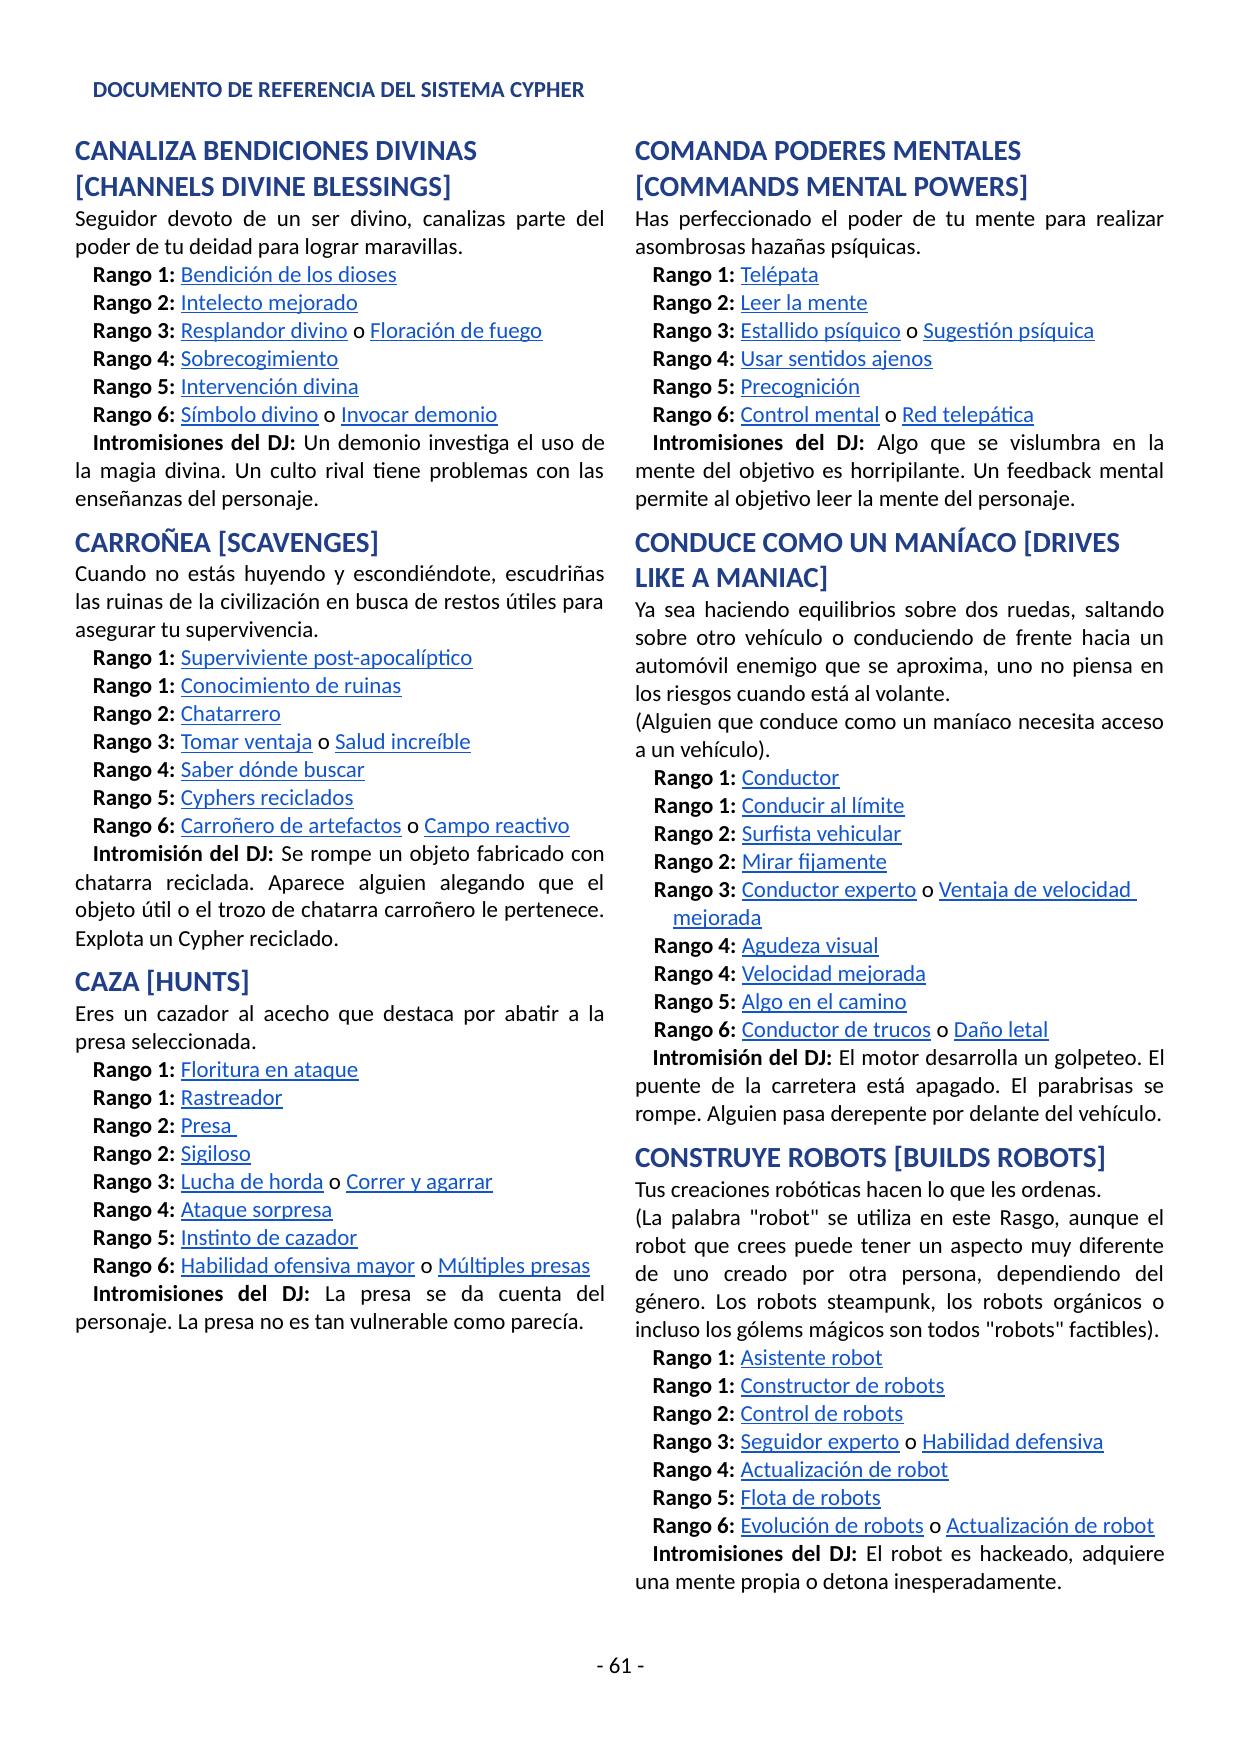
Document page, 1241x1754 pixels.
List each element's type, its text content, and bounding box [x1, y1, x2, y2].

subtitle Conduce como un maníaco [Drives Like a Maniac] [635, 524, 1165, 595]
text Seguidor devoto de un ser divino, canalizas parte del poder de tu deidad para lograr maravillas. [75, 204, 605, 260]
text Rango 1: Constructor de robots [635, 1371, 1165, 1399]
text Eres un cazador al acecho que destaca por abatir a la presa seleccionada. [75, 999, 605, 1055]
text Rango 3: Lucha de horda o Correr y agarrar [75, 1167, 605, 1195]
text Has perfeccionado el poder de tu mente para realizar asombrosas hazañas psíquicas. [635, 204, 1165, 260]
text (La palabra "robot" se utiliza en este Rasgo, aunque el robot que crees puede tener un aspecto muy diferente de uno creado por otra persona, dependiendo del género. Los robots steampunk, los robots orgánicos o incluso los gólems mágicos son todos "robots" factibles). [635, 1203, 1165, 1343]
text Rango 5: Instinto de cazador [75, 1223, 605, 1251]
text Rango 4: Velocidad mejorada [654, 959, 1165, 987]
text Rango 2: Leer la mente [635, 288, 1165, 316]
text Rango 5: Algo en el camino [654, 987, 1165, 1015]
subtitle Carroñea [Scavenges] [75, 524, 605, 559]
text Rango 5: Flota de robots [635, 1483, 1165, 1511]
text Rango 6: Símbolo divino o Invocar demonio [75, 400, 605, 428]
text Rango 4: Agudeza visual [654, 931, 1165, 959]
subtitle Canaliza bendiciones divinas [Channels Divine Blessings] [75, 132, 605, 204]
text Rango 3: Resplandor divino o Floración de fuego [75, 316, 605, 344]
text Rango 6: Carroñero de artefactos o Campo reactivo [75, 812, 605, 839]
text Rango 4: Actualización de robot [635, 1455, 1165, 1483]
text Rango 3: Tomar ventaja o Salud increíble [75, 727, 605, 756]
text Intromisiones del DJ: El robot es hackeado, adquiere una mente propia o detona inesperadamente. [635, 1539, 1165, 1595]
text Intromisiones del DJ: Un demonio investiga el uso de la magia divina. Un culto rival tiene problemas con las enseñanzas del personaje. [75, 428, 605, 512]
text Intromisión del DJ: Se rompe un objeto fabricado con chatarra reciclada. Aparece alguien alegando que el objeto útil o el trozo de chatarra carroñero le pertenece. Explota un Cypher reciclado. [75, 839, 605, 952]
text Rango 6: Conductor de trucos o Daño letal [654, 1015, 1165, 1043]
text Rango 3: Seguidor experto o Habilidad defensiva [635, 1427, 1165, 1455]
text Rango 5: Precognición [635, 372, 1165, 400]
text Rango 1: Bendición de los dioses [75, 260, 605, 288]
text Rango 4: Saber dónde buscar [75, 756, 605, 783]
text Rango 2: Intelecto mejorado [75, 288, 605, 316]
text Rango 1: Asistente robot [635, 1343, 1165, 1371]
text Rango 1: Floritura en ataque [75, 1055, 605, 1083]
text Ya sea haciendo equilibrios sobre dos ruedas, saltando sobre otro vehículo o conduciendo de frente hacia un automóvil enemigo que se aproxima, uno no piensa en los riesgos cuando está al volante. [635, 595, 1165, 707]
text Rango 1: Rastreador [75, 1083, 605, 1111]
subtitle Comanda poderes mentales [Commands Mental Powers] [635, 132, 1165, 204]
text Rango 2: Sigiloso [75, 1139, 605, 1167]
text Rango 4: Ataque sorpresa [75, 1195, 605, 1223]
text Intromisiones del DJ: La presa se da cuenta del personaje. La presa no es tan vulnerable como parecía. [75, 1279, 605, 1335]
text Rango 1: Superviviente post-apocalíptico [75, 643, 605, 671]
text Rango 6: Control mental o Red telepática [635, 400, 1165, 428]
text Rango 5: Intervención divina [75, 372, 605, 400]
subtitle Construye robots [Builds Robots] [635, 1139, 1165, 1175]
text Rango 2: Mirar fijamente [654, 847, 1165, 875]
text Rango 5: Cyphers reciclados [75, 783, 605, 812]
text Rango 2: Chatarrero [75, 699, 605, 727]
text Rango 2: Control de robots [635, 1399, 1165, 1427]
text Rango 1: Conductor [654, 763, 1165, 791]
text Intromisiones del DJ: Algo que se vislumbra en la mente del objetivo es horripilante. Un feedback mental permite al objetivo leer la mente del personaje. [635, 428, 1165, 512]
text Rango 3: Estallido psíquico o Sugestión psíquica [635, 316, 1165, 344]
text Rango 6: Habilidad ofensiva mayor o Múltiples presas [75, 1251, 605, 1279]
text Rango 1: Conocimiento de ruinas [75, 671, 605, 699]
text Rango 2: Presa [75, 1111, 605, 1139]
text Cuando no estás huyendo y escondiéndote, escudriñas las ruinas de la civilización en busca de restos útiles para asegurar tu supervivencia. [75, 559, 605, 643]
text (Alguien que conduce como un maníaco necesita acceso a un vehículo). [635, 707, 1165, 763]
text Rango 3: Conductor experto o Ventaja de velocidad mejorada [654, 875, 1165, 931]
text Rango 4: Usar sentidos ajenos [635, 344, 1165, 372]
text Intromisión del DJ: El motor desarrolla un golpeteo. El puente de la carretera está apagado. El parabrisas se rompe. Alguien pasa derepente por delante del vehículo. [635, 1043, 1165, 1127]
subtitle Caza [Hunts] [75, 963, 605, 999]
text Rango 4: Sobrecogimiento [75, 344, 605, 372]
text Rango 2: Surfista vehicular [654, 819, 1165, 847]
text Tus creaciones robóticas hacen lo que les ordenas. [635, 1175, 1165, 1203]
text Rango 6: Evolución de robots o Actualización de robot [635, 1511, 1165, 1539]
text Rango 1: Telépata [635, 260, 1165, 288]
text Rango 1: Conducir al límite [654, 791, 1165, 819]
